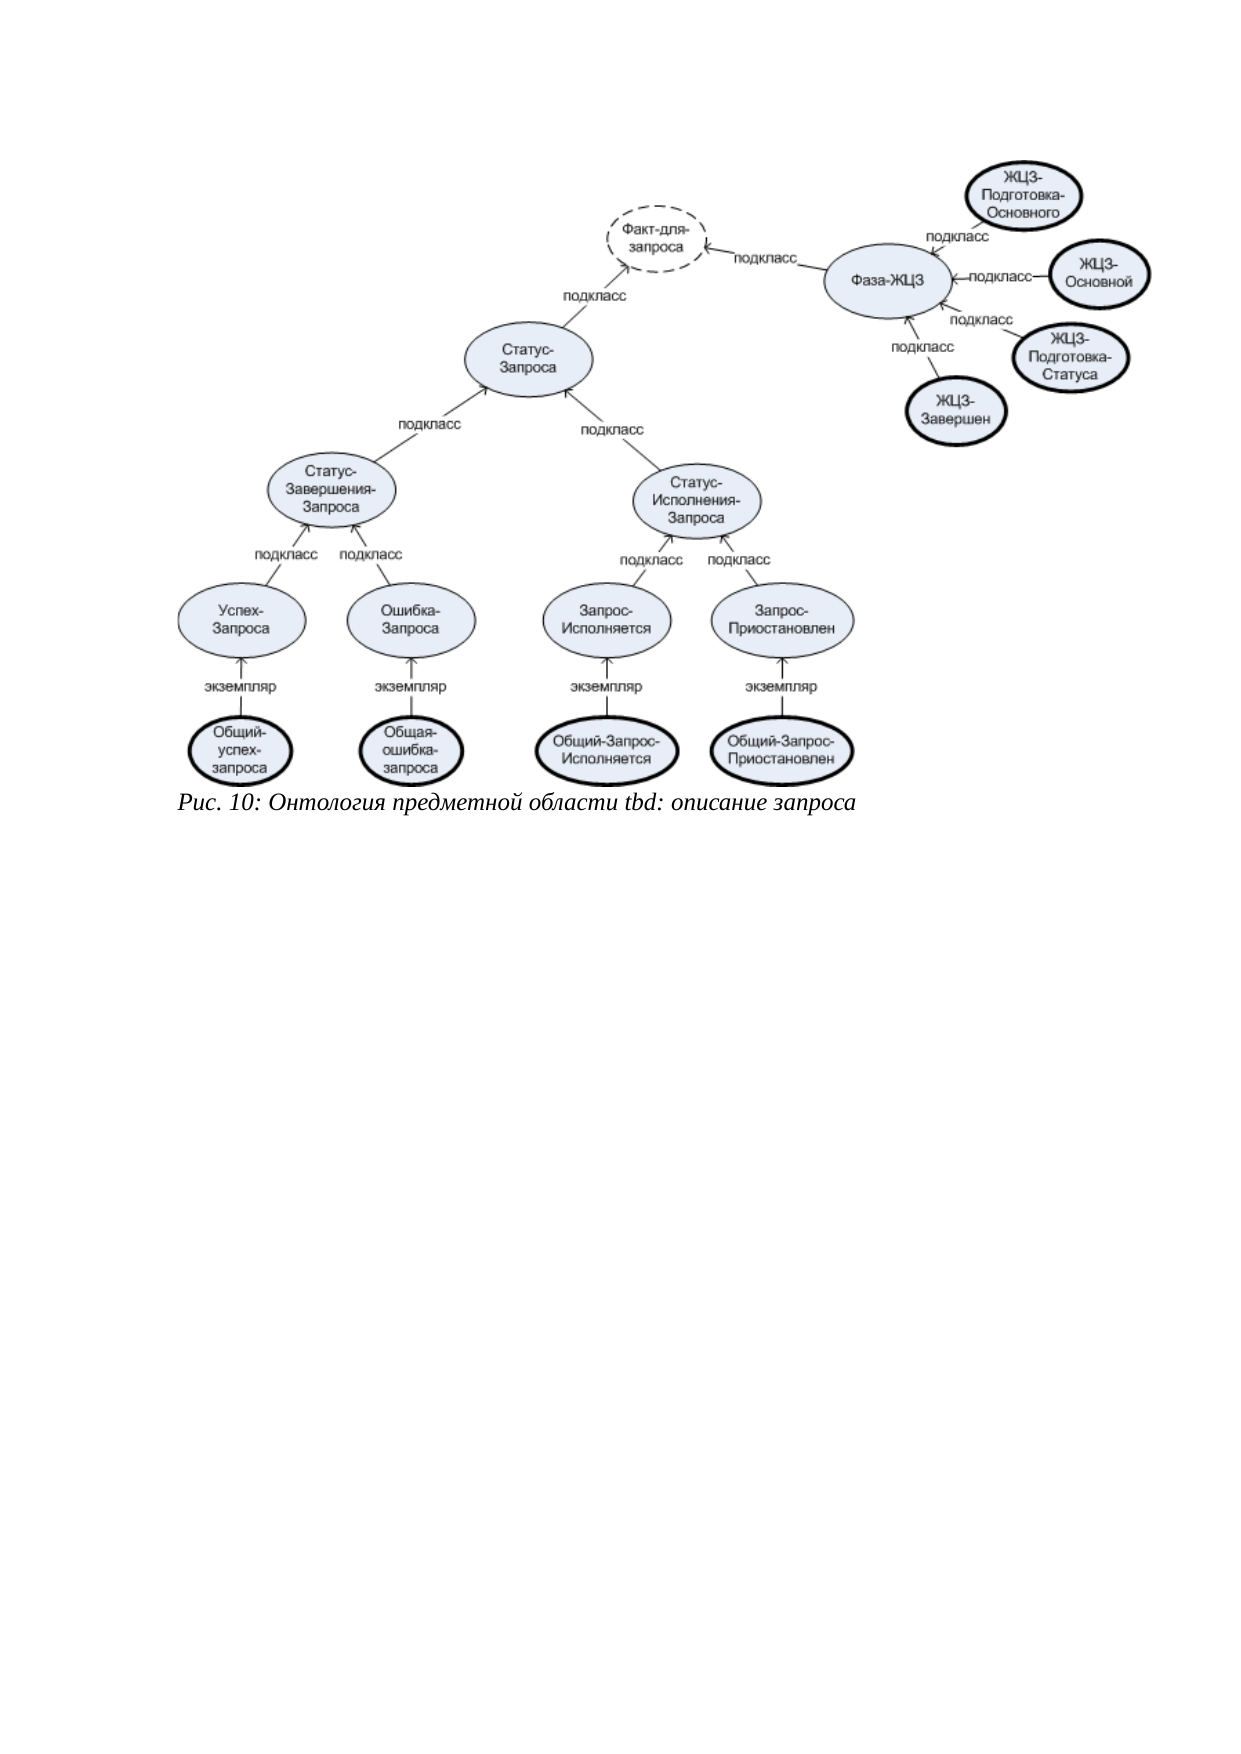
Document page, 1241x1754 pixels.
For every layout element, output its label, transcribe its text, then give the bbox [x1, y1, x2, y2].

text Рис. 10: Онтология предметной области tbd: описание запроса [177, 787, 1152, 816]
picture [177, 160, 1152, 787]
